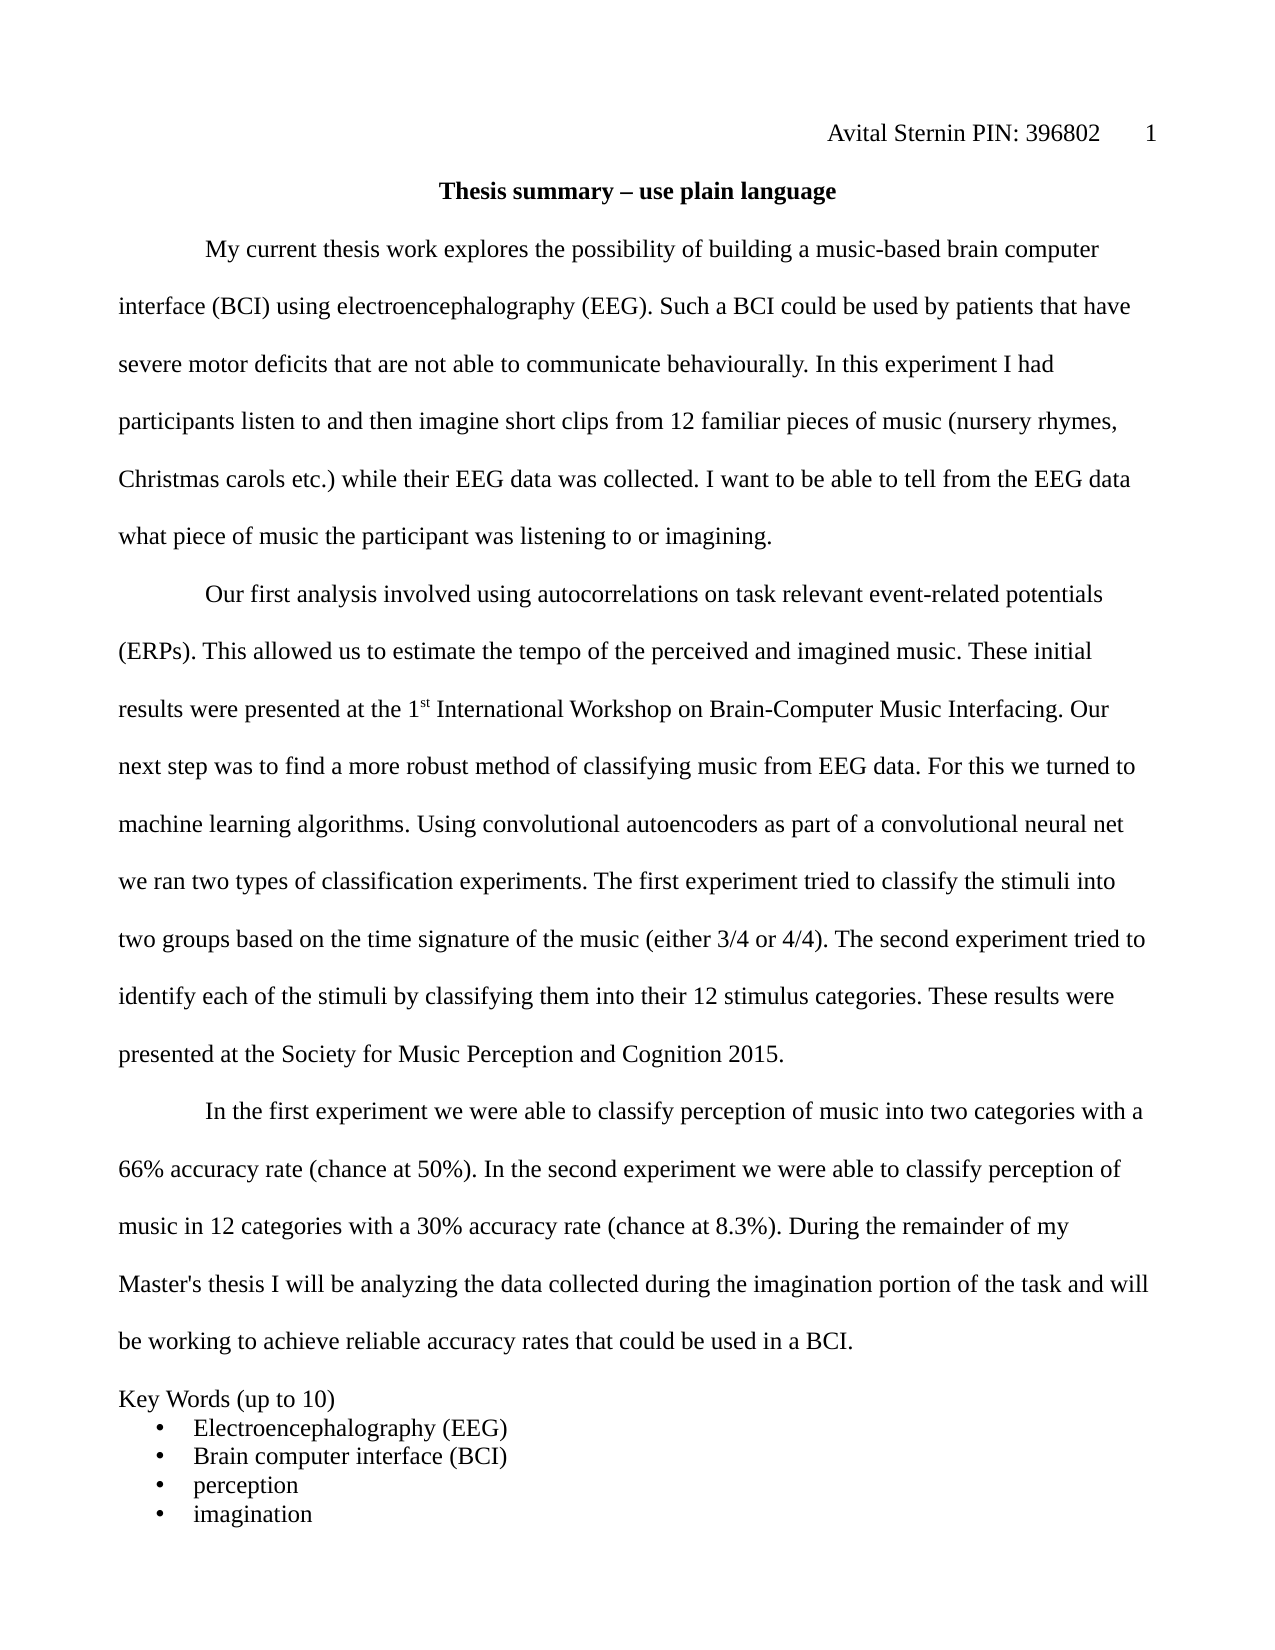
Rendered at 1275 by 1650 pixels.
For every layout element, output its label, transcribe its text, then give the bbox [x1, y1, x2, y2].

text Thesis summary – use plain language [118, 176, 1157, 205]
text Key Words (up to 10) [118, 1384, 1157, 1413]
text In the first experiment we were able to classify perception of music into two categories with a 66% accuracy rate (chance at 50%). In the second experiment we were able to classify perception of music in 12 categories with a 30% accuracy rate (chance at 8.3%). During the remainder of my Master's thesis I will be analyzing the data collected during the imagination portion of the task and will be working to achieve reliable accuracy rates that could be used in a BCI. [118, 1096, 1157, 1355]
list Brain computer interface (BCI) [156, 1441, 1157, 1470]
text My current thesis work explores the possibility of building a music-based brain computer interface (BCI) using electroencephalography (EEG). Such a BCI could be used by patients that have severe motor deficits that are not able to communicate behaviourally. In this experiment I had participants listen to and then imagine short clips from 12 familiar pieces of music (nursery rhymes, Christmas carols etc.) while their EEG data was collected. I want to be able to tell from the EEG data what piece of music the participant was listening to or imagining. [118, 234, 1157, 550]
text Our first analysis involved using autocorrelations on task relevant event-related potentials (ERPs). This allowed us to estimate the tempo of the perceived and imagined music. These initial results were presented at the 1st International Workshop on Brain-Computer Music Interfacing. Our next step was to find a more robust method of classifying music from EEG data. For this we turned to machine learning algorithms. Using convolutional autoencoders as part of a convolutional neural net we ran two types of classification experiments. The first experiment tried to classify the stimuli into two groups based on the time signature of the music (either 3/4 or 4/4). The second experiment tried to identify each of the stimuli by classifying them into their 12 stimulus categories. These results were presented at the Society for Music Perception and Cognition 2015. [118, 579, 1157, 1068]
list perception [156, 1470, 1157, 1499]
list Electroencephalography (EEG) [156, 1413, 1157, 1441]
list imagination [156, 1499, 1157, 1528]
